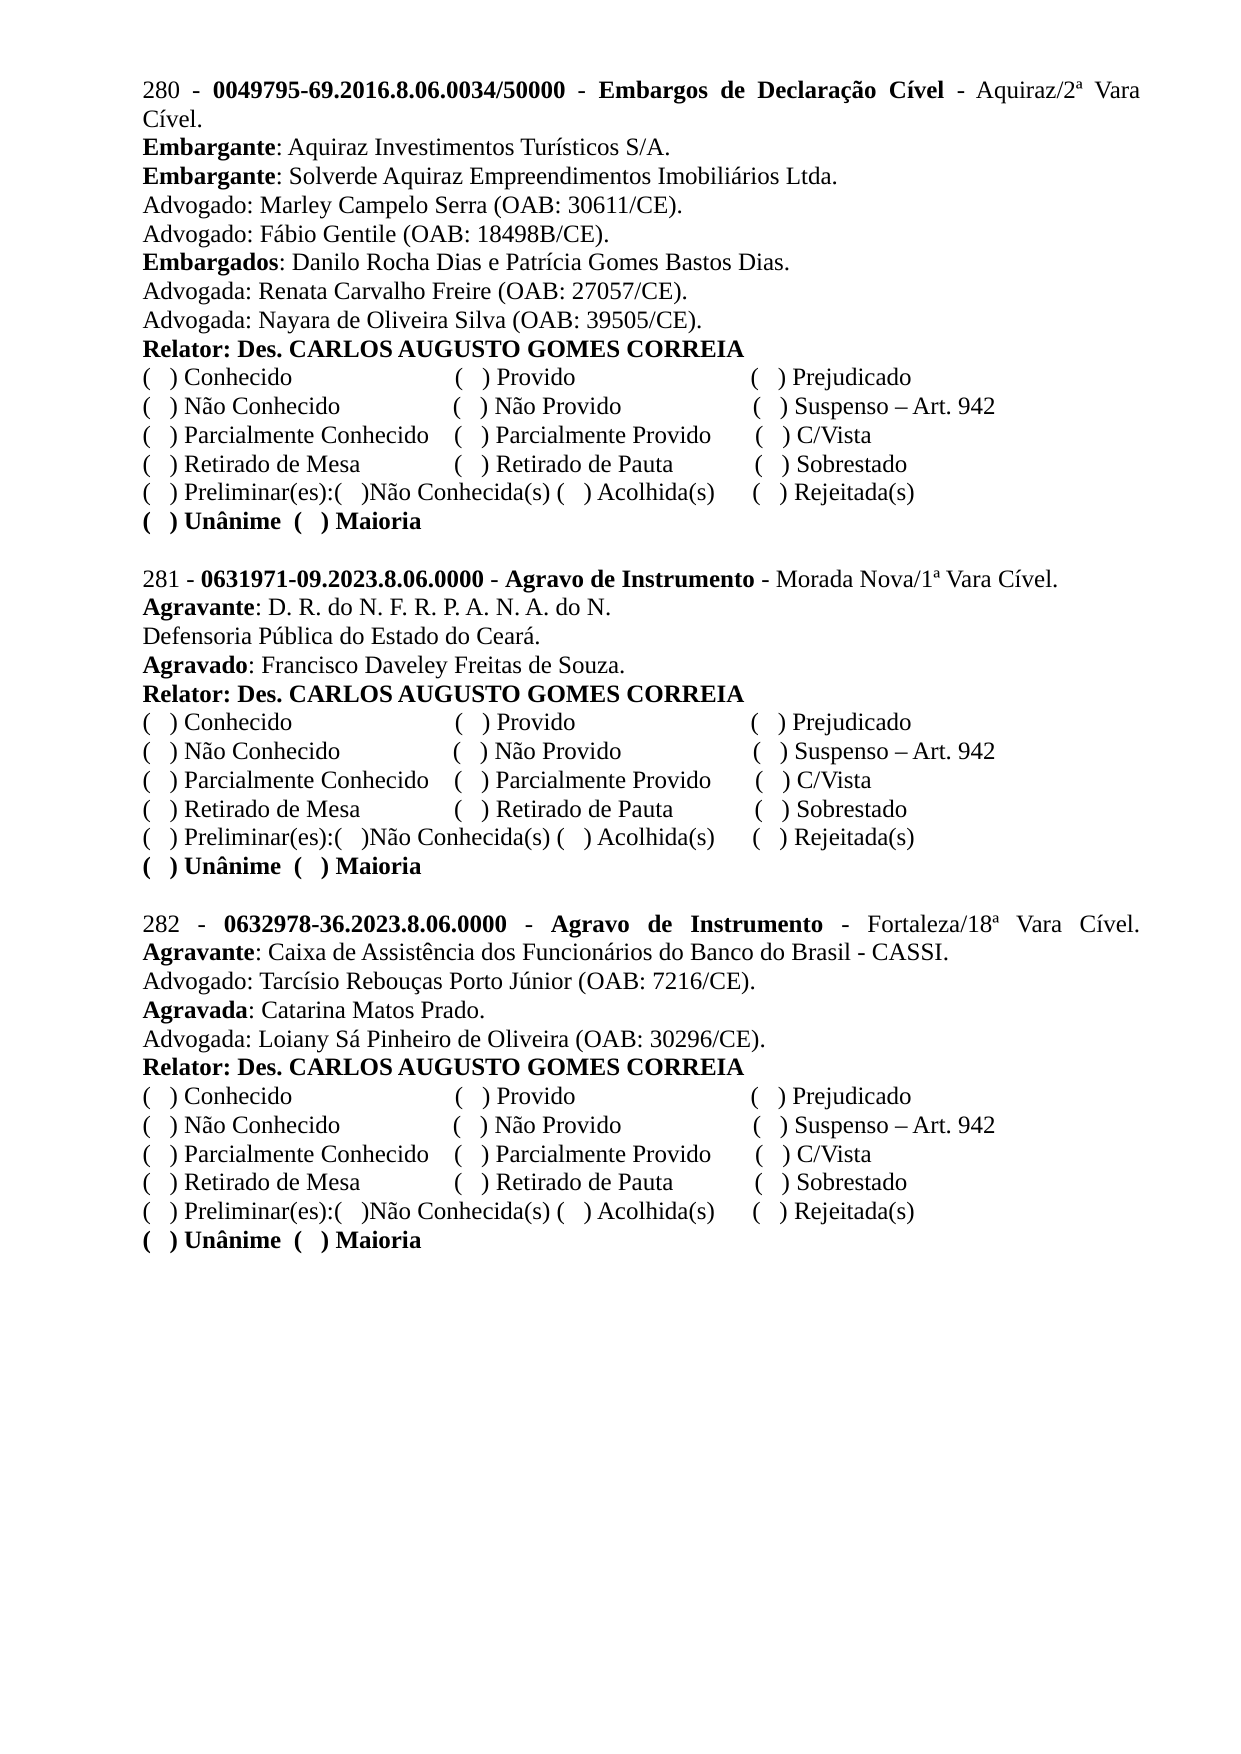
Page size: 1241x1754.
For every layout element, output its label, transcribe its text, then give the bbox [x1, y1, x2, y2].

text ( ) Não Conhecido ( ) Não Provido ( ) Suspenso – Art. 942 [142, 391, 1158, 420]
text ( ) Unânime ( ) Maioria [142, 1225, 1158, 1254]
text Relator: Des. CARLOS AUGUSTO GOMES CORREIA [142, 1052, 1141, 1081]
text ( ) Preliminar(es):( )Não Conhecida(s) ( ) Acolhida(s) ( ) Rejeitada(s) [142, 822, 1158, 851]
text ( ) Não Conhecido ( ) Não Provido ( ) Suspenso – Art. 942 [142, 736, 1158, 765]
text ( ) Retirado de Mesa ( ) Retirado de Pauta ( ) Sobrestado [142, 449, 1158, 477]
text 282 - 0632978-36.2023.8.06.0000 - Agravo de Instrumento - Fortaleza/18ª Vara Cível. Agravante: Caixa de Assistência dos Funcionários do Banco do Brasil - CASSI. [142, 909, 1141, 966]
text ( ) Conhecido ( ) Provido ( ) Prejudicado [142, 1081, 1141, 1110]
text Advogada: Loiany Sá Pinheiro de Oliveira (OAB: 30296/CE). [142, 1024, 1141, 1052]
text ( ) Unânime ( ) Maioria [142, 506, 1158, 535]
text ( ) Parcialmente Conhecido ( ) Parcialmente Provido ( ) C/Vista [142, 420, 1158, 449]
text Advogada: Nayara de Oliveira Silva (OAB: 39505/CE). [142, 305, 1141, 334]
text Agravada: Catarina Matos Prado. [142, 995, 1141, 1024]
text Agravado: Francisco Daveley Freitas de Souza. [142, 650, 1141, 679]
text Embargados: Danilo Rocha Dias e Patrícia Gomes Bastos Dias. [142, 247, 1141, 276]
text ( ) Retirado de Mesa ( ) Retirado de Pauta ( ) Sobrestado [142, 1167, 1158, 1196]
text Embargante: Aquiraz Investimentos Turísticos S/A. [142, 132, 1141, 161]
text Advogada: Renata Carvalho Freire (OAB: 27057/CE). [142, 276, 1141, 305]
text Relator: Des. CARLOS AUGUSTO GOMES CORREIA [142, 679, 1141, 707]
text ( ) Preliminar(es):( )Não Conhecida(s) ( ) Acolhida(s) ( ) Rejeitada(s) [142, 1196, 1158, 1225]
text Agravante: D. R. do N. F. R. P. A. N. A. do N. [142, 592, 1141, 621]
text Advogado: Tarcísio Rebouças Porto Júnior (OAB: 7216/CE). [142, 966, 1141, 995]
text ( ) Conhecido ( ) Provido ( ) Prejudicado [142, 362, 1141, 391]
text ( ) Conhecido ( ) Provido ( ) Prejudicado [142, 707, 1141, 736]
text 281 - 0631971-09.2023.8.06.0000 - Agravo de Instrumento - Morada Nova/1ª Vara Cível. [142, 564, 1141, 592]
text Advogado: Marley Campelo Serra (OAB: 30611/CE). [142, 190, 1141, 219]
text ( ) Parcialmente Conhecido ( ) Parcialmente Provido ( ) C/Vista [142, 1139, 1158, 1167]
text 280 - 0049795-69.2016.8.06.0034/50000 - Embargos de Declaração Cível - Aquiraz/2ª Vara Cível. [142, 75, 1141, 132]
text ( ) Parcialmente Conhecido ( ) Parcialmente Provido ( ) C/Vista [142, 765, 1158, 794]
text ( ) Não Conhecido ( ) Não Provido ( ) Suspenso – Art. 942 [142, 1110, 1158, 1139]
text Embargante: Solverde Aquiraz Empreendimentos Imobiliários Ltda. [142, 161, 1141, 190]
text ( ) Retirado de Mesa ( ) Retirado de Pauta ( ) Sobrestado [142, 794, 1158, 822]
text ( ) Preliminar(es):( )Não Conhecida(s) ( ) Acolhida(s) ( ) Rejeitada(s) [142, 477, 1158, 506]
text Advogado: Fábio Gentile (OAB: 18498B/CE). [142, 219, 1141, 247]
text Defensoria Pública do Estado do Ceará. [142, 621, 1141, 650]
text ( ) Unânime ( ) Maioria [142, 851, 1158, 880]
text Relator: Des. CARLOS AUGUSTO GOMES CORREIA [142, 334, 1141, 362]
